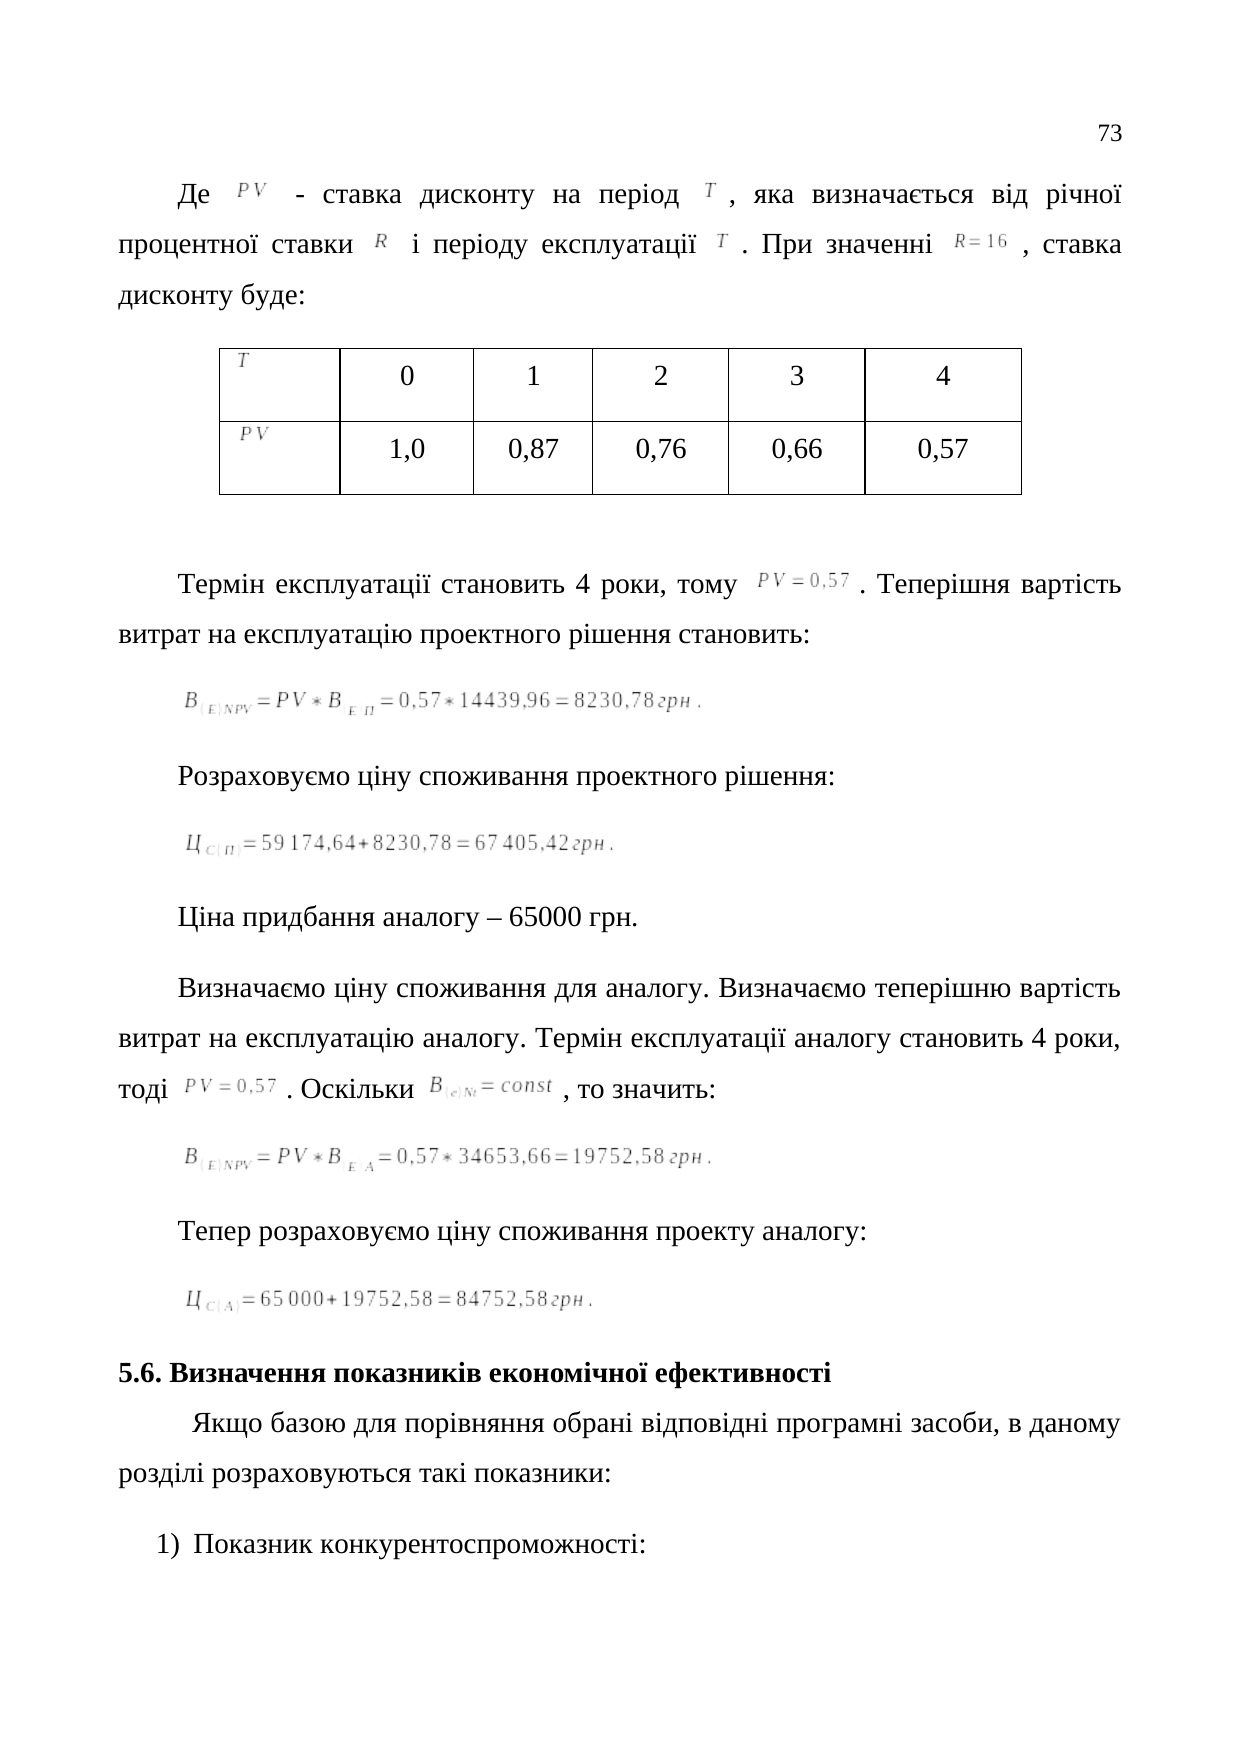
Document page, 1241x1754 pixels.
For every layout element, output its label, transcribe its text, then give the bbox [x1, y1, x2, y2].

text Якщо базою для порівняння обрані відповідні програмні засоби, в даному розділі розраховуються такі показники: [118, 1405, 1122, 1489]
table_header 1 [474, 349, 592, 421]
text Визначаємо ціну споживання для аналогу. Визначаємо теперішню вартість витрат на експлуатацію аналогу. Термін експлуатації аналогу становить 4 роки, тоді . Оскільки , то значить: [118, 970, 1122, 1106]
text Ціна придбання аналогу – 65000 грн. [118, 899, 1122, 932]
table_cell [220, 422, 339, 494]
table_cell 0,57 [866, 422, 1021, 494]
table_cell 1,0 [341, 422, 473, 494]
text Тепер розраховуємо ціну споживання проекту аналогу: [118, 1213, 1122, 1247]
table_header 4 [866, 349, 1021, 421]
table_cell 0,76 [593, 422, 728, 494]
table_header 2 [593, 349, 728, 421]
text Термін експлуатації становить 4 роки, тому . Теперішня вартість витрат на експлуатацію проектного рішення становить: [118, 566, 1122, 650]
text Розраховуємо ціну споживання проектного рішення: [118, 758, 1122, 791]
list Показник конкурентоспроможності: [156, 1526, 1122, 1560]
subtitle 5.6. Визначення показників економічної ефективності [118, 1355, 1122, 1388]
table_header [220, 349, 339, 421]
table_header 0 [341, 349, 473, 421]
table_cell 0,87 [474, 422, 592, 494]
text Де - ставка дисконту на період , яка визначається від річної процентної ставки і періоду експлуатації . При значенні , ставка дисконту буде: [118, 176, 1122, 311]
table_cell 0,66 [729, 422, 864, 494]
table_header 3 [729, 349, 864, 421]
